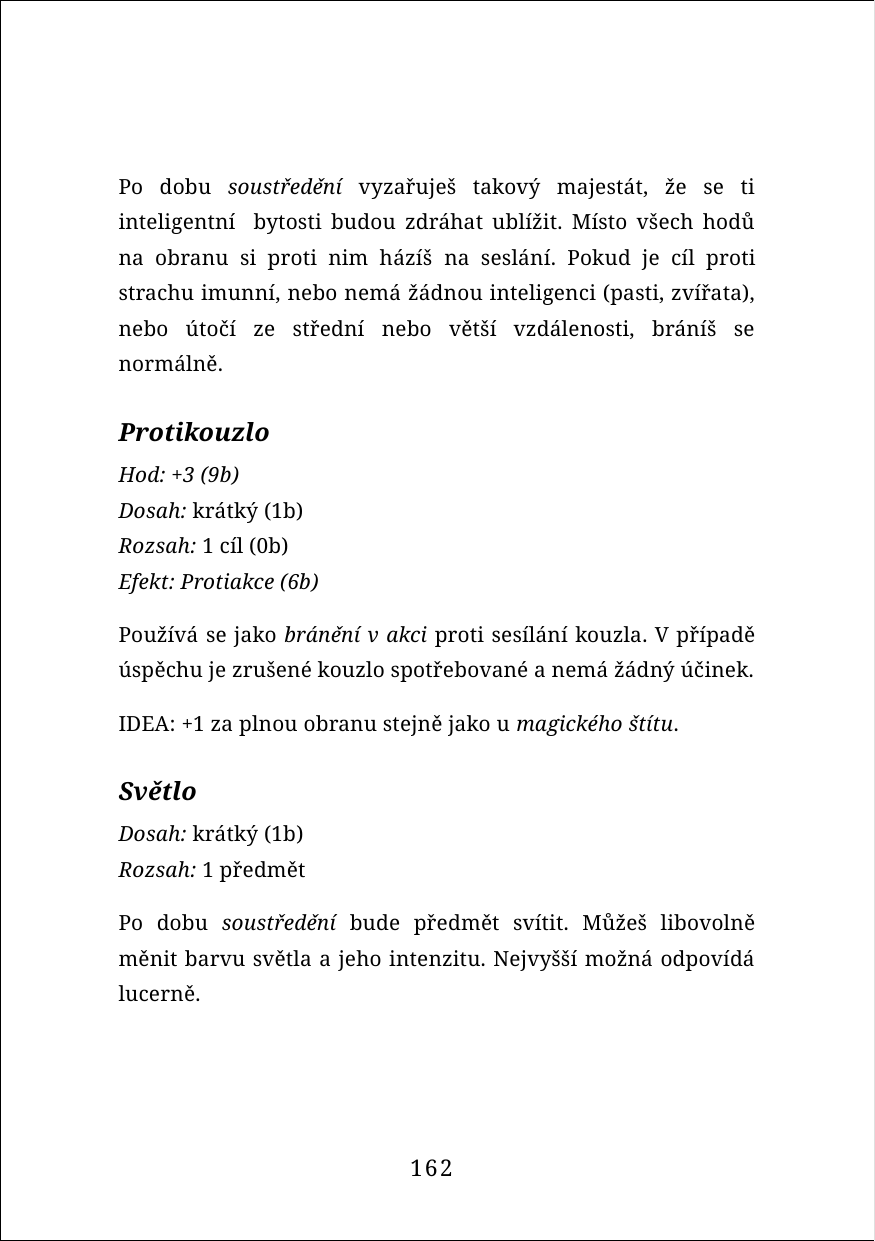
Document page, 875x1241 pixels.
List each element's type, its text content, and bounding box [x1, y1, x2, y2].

text Hod: +3 (9b) Dosah: krátký (1b) Rozsah: 1 cíl (0b) Efekt: Protiakce (6b) [118, 460, 756, 595]
text IDEA: +1 za plnou obranu stejně jako u magického štítu. [118, 709, 756, 737]
subtitle Protikouzlo [118, 414, 756, 448]
text Po dobu soustředění bude předmět svítit. Můžeš libovolně měnit barvu světla a jeho intenzitu. Nejvyšší možná odpovídá lucerně. [118, 908, 756, 1008]
text Používá se jako bránění v akci proti sesílání kouzla. V případě úspěchu je zrušené kouzlo spotřebované a nemá žádný účinek. [118, 620, 756, 684]
text Dosah: krátký (1b) Rozsah: 1 předmět [118, 819, 756, 883]
subtitle Světlo [118, 774, 756, 808]
text Po dobu soustředění vyzařuješ takový majestát, že se ti inteligentní bytosti budou zdráhat ublížit. Místo všech hodů na obranu si proti nim házíš na seslání. Pokud je cíl proti strachu imunní, nebo nemá žádnou inteligenci (pasti, zvířata), nebo útočí ze střední nebo větší vzdálenosti, bráníš se normálně. [118, 172, 756, 378]
